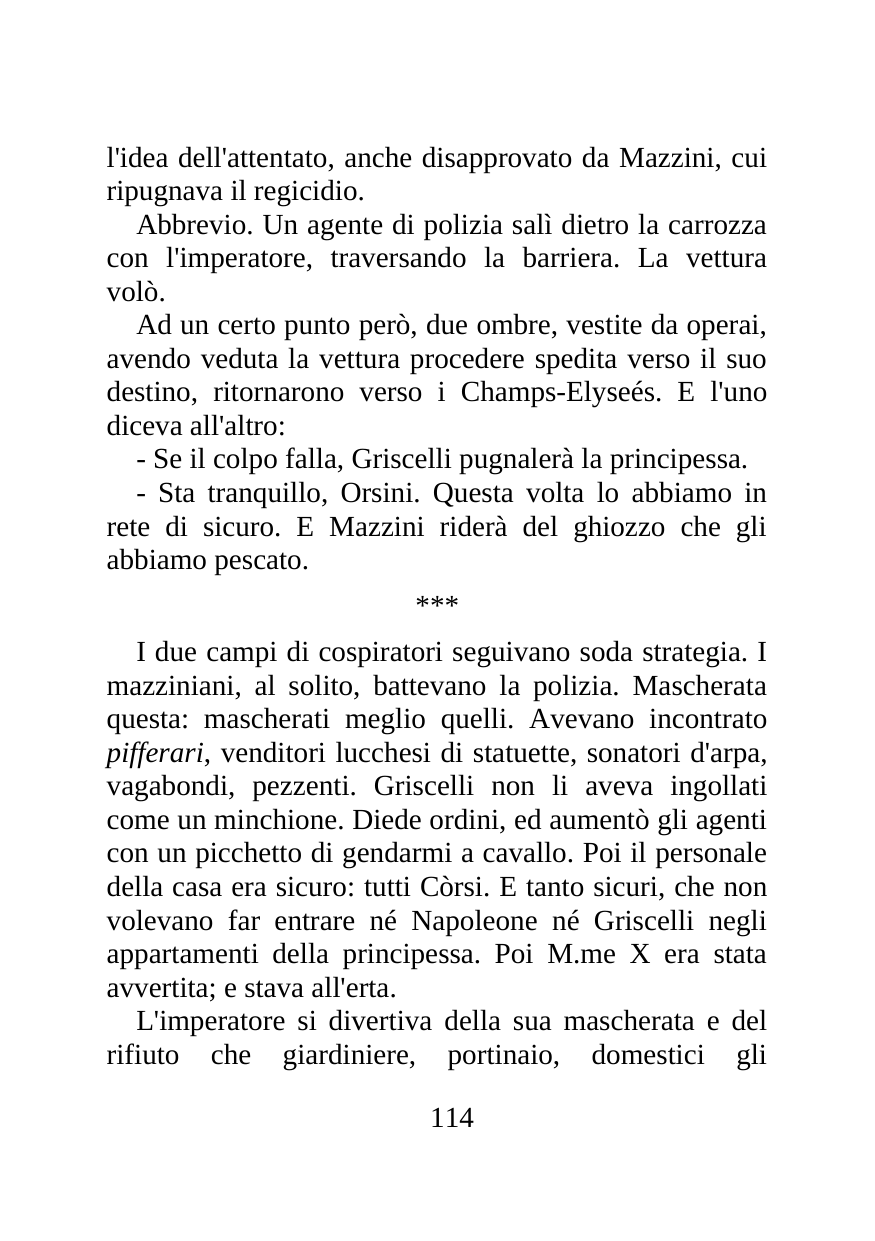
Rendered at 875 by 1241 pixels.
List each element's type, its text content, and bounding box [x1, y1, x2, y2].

text *** [106, 588, 768, 622]
text L'imperatore si divertiva della sua mascherata e del rifiuto che giardiniere, portinaio, domestici gli [106, 1003, 768, 1070]
text - Se il colpo falla, Griscelli pugnalerà la principessa. [106, 442, 768, 475]
text - Sta tranquillo, Orsini. Questa volta lo abbiamo in rete di sicuro. E Mazzini riderà del ghiozzo che gli abbiamo pescato. [106, 475, 768, 576]
text l'idea dell'attentato, anche disapprovato da Mazzini, cui ripugnava il regicidio. [106, 140, 768, 207]
text I due campi di cospiratori seguivano soda strategia. I mazziniani, al solito, battevano la polizia. Mascherata questa: mascherati meglio quelli. Avevano incontrato pifferari, venditori lucchesi di statuette, sonatori d'arpa, vagabondi, pezzenti. Griscelli non li aveva ingollati come un minchione. Diede ordini, ed aumentò gli agenti con un picchetto di gendarmi a cavallo. Poi il personale della casa era sicuro: tutti Còrsi. E tanto sicuri, che non volevano far entrare né Napoleone né Griscelli negli appartamenti della principessa. Poi M.me X era stata avvertita; e stava all'erta. [106, 634, 768, 1003]
text Ad un certo punto però, due ombre, vestite da operai, avendo veduta la vettura procedere spedita verso il suo destino, ritornarono verso i Champs-Elyseés. E l'uno diceva all'altro: [106, 307, 768, 442]
text Abbrevio. Un agente di polizia salì dietro la carrozza con l'imperatore, traversando la barriera. La vettura volò. [106, 207, 768, 307]
